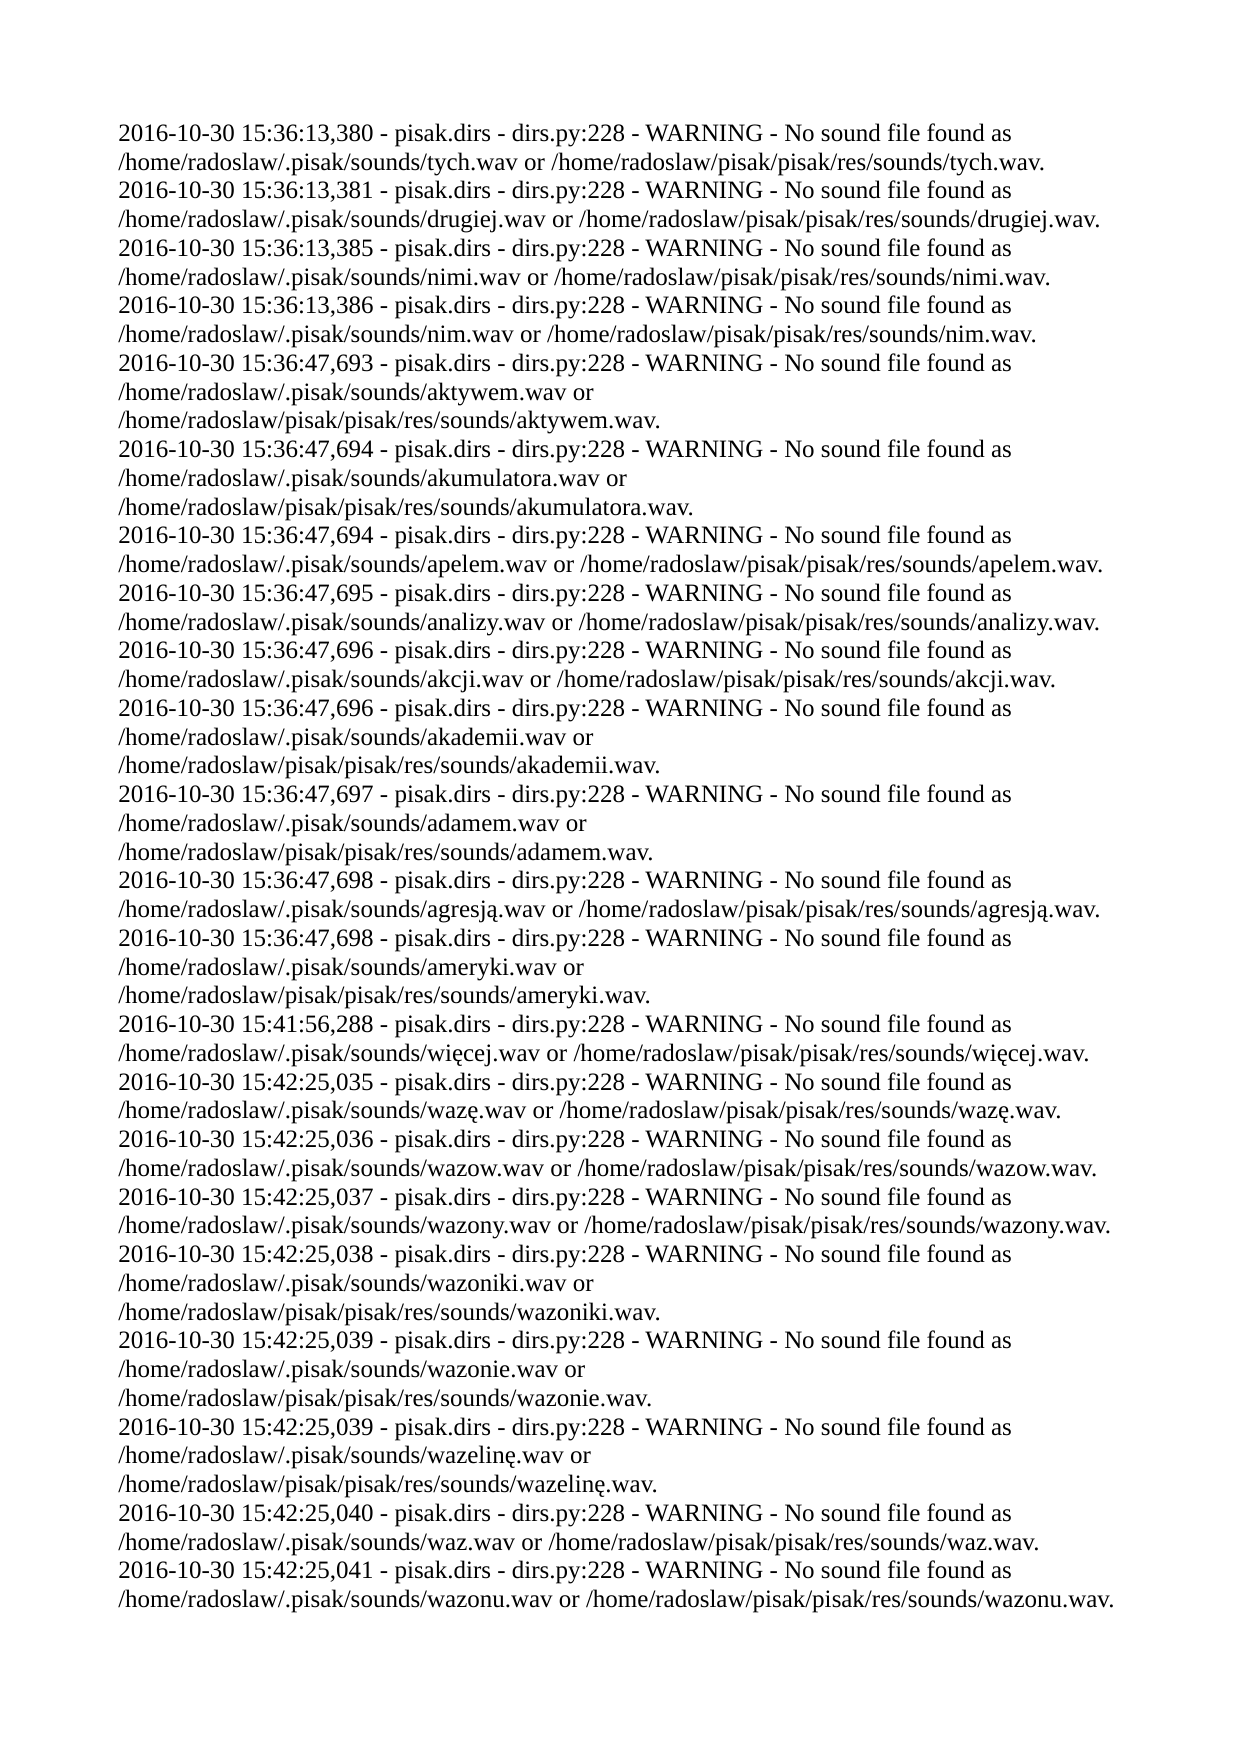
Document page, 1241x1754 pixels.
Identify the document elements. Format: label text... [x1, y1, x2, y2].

text 2016-10-30 15:36:47,697 - pisak.dirs - dirs.py:228 - WARNING - No sound file found as /home/radoslaw/.pisak/sounds/adamem.wav or /home/radoslaw/pisak/pisak/res/sounds/adamem.wav. [118, 779, 1122, 866]
text 2016-10-30 15:36:47,695 - pisak.dirs - dirs.py:228 - WARNING - No sound file found as /home/radoslaw/.pisak/sounds/analizy.wav or /home/radoslaw/pisak/pisak/res/sounds/analizy.wav. [118, 578, 1122, 636]
text 2016-10-30 15:36:47,694 - pisak.dirs - dirs.py:228 - WARNING - No sound file found as /home/radoslaw/.pisak/sounds/akumulatora.wav or /home/radoslaw/pisak/pisak/res/sounds/akumulatora.wav. [118, 434, 1122, 521]
text 2016-10-30 15:42:25,038 - pisak.dirs - dirs.py:228 - WARNING - No sound file found as /home/radoslaw/.pisak/sounds/wazoniki.wav or /home/radoslaw/pisak/pisak/res/sounds/wazoniki.wav. [118, 1239, 1122, 1326]
text 2016-10-30 15:42:25,037 - pisak.dirs - dirs.py:228 - WARNING - No sound file found as /home/radoslaw/.pisak/sounds/wazony.wav or /home/radoslaw/pisak/pisak/res/sounds/wazony.wav. [118, 1182, 1122, 1239]
text 2016-10-30 15:41:56,288 - pisak.dirs - dirs.py:228 - WARNING - No sound file found as /home/radoslaw/.pisak/sounds/więcej.wav or /home/radoslaw/pisak/pisak/res/sounds/więcej.wav. [118, 1009, 1122, 1067]
text 2016-10-30 15:42:25,039 - pisak.dirs - dirs.py:228 - WARNING - No sound file found as /home/radoslaw/.pisak/sounds/wazelinę.wav or /home/radoslaw/pisak/pisak/res/sounds/wazelinę.wav. [118, 1412, 1122, 1498]
text 2016-10-30 15:36:47,694 - pisak.dirs - dirs.py:228 - WARNING - No sound file found as /home/radoslaw/.pisak/sounds/apelem.wav or /home/radoslaw/pisak/pisak/res/sounds/apelem.wav. [118, 521, 1122, 578]
text 2016-10-30 15:36:47,696 - pisak.dirs - dirs.py:228 - WARNING - No sound file found as /home/radoslaw/.pisak/sounds/akcji.wav or /home/radoslaw/pisak/pisak/res/sounds/akcji.wav. [118, 636, 1122, 693]
text 2016-10-30 15:36:13,386 - pisak.dirs - dirs.py:228 - WARNING - No sound file found as /home/radoslaw/.pisak/sounds/nim.wav or /home/radoslaw/pisak/pisak/res/sounds/nim.wav. [118, 291, 1122, 348]
text 2016-10-30 15:42:25,041 - pisak.dirs - dirs.py:228 - WARNING - No sound file found as /home/radoslaw/.pisak/sounds/wazonu.wav or /home/radoslaw/pisak/pisak/res/sounds/wazonu.wav. [118, 1556, 1122, 1613]
text 2016-10-30 15:36:47,698 - pisak.dirs - dirs.py:228 - WARNING - No sound file found as /home/radoslaw/.pisak/sounds/ameryki.wav or /home/radoslaw/pisak/pisak/res/sounds/ameryki.wav. [118, 923, 1122, 1009]
text 2016-10-30 15:42:25,040 - pisak.dirs - dirs.py:228 - WARNING - No sound file found as /home/radoslaw/.pisak/sounds/waz.wav or /home/radoslaw/pisak/pisak/res/sounds/waz.wav. [118, 1498, 1122, 1556]
text 2016-10-30 15:36:47,696 - pisak.dirs - dirs.py:228 - WARNING - No sound file found as /home/radoslaw/.pisak/sounds/akademii.wav or /home/radoslaw/pisak/pisak/res/sounds/akademii.wav. [118, 693, 1122, 779]
text 2016-10-30 15:42:25,035 - pisak.dirs - dirs.py:228 - WARNING - No sound file found as /home/radoslaw/.pisak/sounds/wazę.wav or /home/radoslaw/pisak/pisak/res/sounds/wazę.wav. [118, 1067, 1122, 1124]
text 2016-10-30 15:36:13,381 - pisak.dirs - dirs.py:228 - WARNING - No sound file found as /home/radoslaw/.pisak/sounds/drugiej.wav or /home/radoslaw/pisak/pisak/res/sounds/drugiej.wav. [118, 176, 1122, 233]
text 2016-10-30 15:36:47,693 - pisak.dirs - dirs.py:228 - WARNING - No sound file found as /home/radoslaw/.pisak/sounds/aktywem.wav or /home/radoslaw/pisak/pisak/res/sounds/aktywem.wav. [118, 348, 1122, 434]
text 2016-10-30 15:42:25,039 - pisak.dirs - dirs.py:228 - WARNING - No sound file found as /home/radoslaw/.pisak/sounds/wazonie.wav or /home/radoslaw/pisak/pisak/res/sounds/wazonie.wav. [118, 1326, 1122, 1412]
text 2016-10-30 15:36:13,385 - pisak.dirs - dirs.py:228 - WARNING - No sound file found as /home/radoslaw/.pisak/sounds/nimi.wav or /home/radoslaw/pisak/pisak/res/sounds/nimi.wav. [118, 233, 1122, 291]
text 2016-10-30 15:42:25,036 - pisak.dirs - dirs.py:228 - WARNING - No sound file found as /home/radoslaw/.pisak/sounds/wazow.wav or /home/radoslaw/pisak/pisak/res/sounds/wazow.wav. [118, 1124, 1122, 1182]
text 2016-10-30 15:36:47,698 - pisak.dirs - dirs.py:228 - WARNING - No sound file found as /home/radoslaw/.pisak/sounds/agresją.wav or /home/radoslaw/pisak/pisak/res/sounds/agresją.wav. [118, 866, 1122, 923]
text 2016-10-30 15:36:13,380 - pisak.dirs - dirs.py:228 - WARNING - No sound file found as /home/radoslaw/.pisak/sounds/tych.wav or /home/radoslaw/pisak/pisak/res/sounds/tych.wav. [118, 118, 1122, 176]
